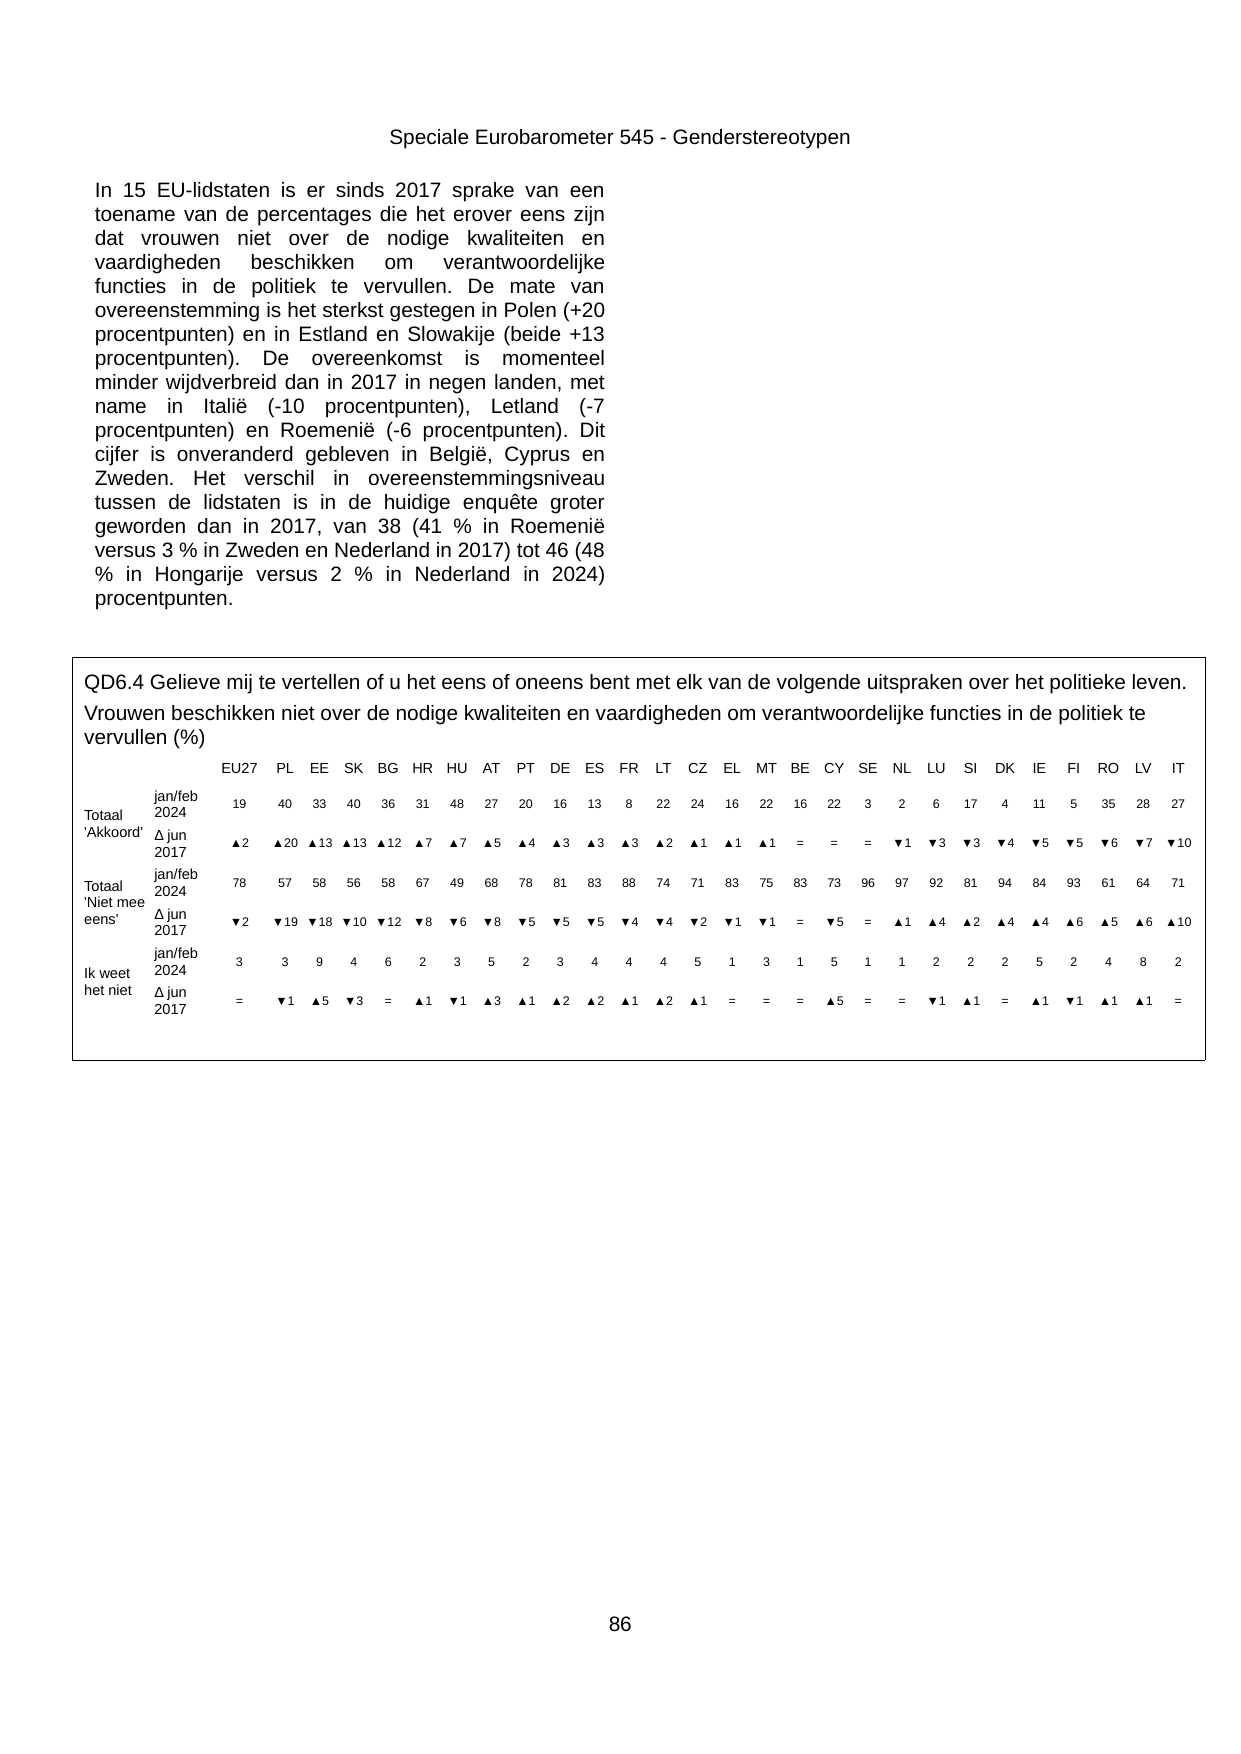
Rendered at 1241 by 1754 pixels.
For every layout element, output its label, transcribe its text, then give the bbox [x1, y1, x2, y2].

table_cell ▲1 [680, 981, 715, 1021]
table_cell 4 [1091, 942, 1126, 981]
table_cell = [885, 981, 919, 1021]
table_cell = [371, 981, 405, 1021]
table_cell ▲10 [1160, 903, 1196, 942]
table_cell CZ [680, 752, 715, 784]
table_cell ▼1 [715, 903, 749, 942]
table_cell ▼4 [646, 903, 680, 942]
table_cell 13 [577, 784, 612, 824]
table_cell SK [336, 752, 371, 784]
table_cell 67 [405, 863, 440, 902]
table_cell 5 [1022, 942, 1056, 981]
table_cell Δ jun 2017 [151, 903, 211, 942]
table_cell 78 [211, 863, 268, 902]
table_cell 56 [336, 863, 371, 902]
table_cell 27 [474, 784, 508, 824]
table_cell = [1160, 981, 1196, 1021]
table_cell ▲1 [509, 981, 543, 1021]
table_cell 64 [1126, 863, 1160, 902]
table_cell 84 [1022, 863, 1056, 902]
table_cell = [851, 903, 884, 942]
table_cell ▼12 [371, 903, 405, 942]
table_cell ▲13 [302, 824, 336, 863]
table_cell PL [268, 752, 302, 784]
table_cell ▼1 [919, 981, 953, 1021]
table_cell 16 [543, 784, 577, 824]
table_cell 8 [1126, 942, 1160, 981]
table_cell Δ jun 2017 [151, 824, 211, 863]
table_cell 35 [1091, 784, 1126, 824]
table_cell 73 [817, 863, 851, 902]
table_cell ▲5 [817, 981, 851, 1021]
table_cell DK [988, 752, 1022, 784]
table_cell ▲2 [953, 903, 988, 942]
table_cell ▲2 [646, 981, 680, 1021]
table_cell ▼5 [577, 903, 612, 942]
table_cell ▼1 [1056, 981, 1091, 1021]
table_cell ▼1 [268, 981, 302, 1021]
table_cell IT [1160, 752, 1196, 784]
table_cell ▲2 [211, 824, 268, 863]
table_cell SI [953, 752, 988, 784]
table_cell ▲4 [1022, 903, 1056, 942]
table_cell = [988, 981, 1022, 1021]
table_cell ▲4 [988, 903, 1022, 942]
table_cell PT [509, 752, 543, 784]
table_cell ▲1 [1126, 981, 1160, 1021]
table_cell 92 [919, 863, 953, 902]
table_cell 3 [268, 942, 302, 981]
table_cell ▲1 [953, 981, 988, 1021]
table_cell FR [612, 752, 646, 784]
table_cell 2 [919, 942, 953, 981]
table_cell 88 [612, 863, 646, 902]
table_cell jan/feb 2024 [151, 784, 211, 824]
table_cell 1 [715, 942, 749, 981]
table_cell 40 [268, 784, 302, 824]
table_cell ▲5 [474, 824, 508, 863]
table_cell 33 [302, 784, 336, 824]
table_cell 8 [612, 784, 646, 824]
table_cell 4 [577, 942, 612, 981]
table_cell ▲3 [577, 824, 612, 863]
table_cell 71 [680, 863, 715, 902]
table_cell ▼5 [817, 903, 851, 942]
table_cell 3 [749, 942, 783, 981]
table_cell 71 [1160, 863, 1196, 902]
table_cell ▲4 [509, 824, 543, 863]
table_cell ▼2 [680, 903, 715, 942]
table_cell = [784, 903, 817, 942]
table_cell SE [851, 752, 884, 784]
table_cell ▲3 [543, 824, 577, 863]
table_cell 58 [371, 863, 405, 902]
table_cell 6 [919, 784, 953, 824]
table_cell ▲5 [1091, 903, 1126, 942]
table_cell 20 [509, 784, 543, 824]
table_cell 5 [817, 942, 851, 981]
table_cell CY [817, 752, 851, 784]
table_cell [151, 752, 211, 784]
table_cell = [784, 824, 817, 863]
table_cell ▲5 [302, 981, 336, 1021]
table_cell 3 [543, 942, 577, 981]
table_cell ▼8 [474, 903, 508, 942]
table_cell 40 [336, 784, 371, 824]
table_cell ES [577, 752, 612, 784]
table_cell RO [1091, 752, 1126, 784]
table_cell ▲1 [612, 981, 646, 1021]
table_cell ▲7 [405, 824, 440, 863]
table_cell ▲1 [680, 824, 715, 863]
table_cell 81 [543, 863, 577, 902]
table_cell 1 [851, 942, 884, 981]
table_cell Ik weet het niet [81, 942, 151, 1021]
table_cell ▼1 [885, 824, 919, 863]
table_cell 81 [953, 863, 988, 902]
table_cell 83 [715, 863, 749, 902]
table_cell 2 [885, 784, 919, 824]
table_cell = [749, 981, 783, 1021]
table_cell 75 [749, 863, 783, 902]
table_cell 36 [371, 784, 405, 824]
table_cell LU [919, 752, 953, 784]
table_cell ▼3 [336, 981, 371, 1021]
table_cell 5 [1056, 784, 1091, 824]
table_cell ▼1 [440, 981, 474, 1021]
table_cell HU [440, 752, 474, 784]
table_cell = [851, 981, 884, 1021]
table_cell ▼8 [405, 903, 440, 942]
table_header QD6.4 Gelieve mij te vertellen of u het eens of oneens bent met elk van de volgende uitspraken over het politieke leven. [81, 666, 1196, 698]
table_cell 1 [784, 942, 817, 981]
table_cell 78 [509, 863, 543, 902]
table_cell 93 [1056, 863, 1091, 902]
table_cell FI [1056, 752, 1091, 784]
table_cell Δ jun 2017 [151, 981, 211, 1021]
table_cell 57 [268, 863, 302, 902]
table_cell ▼10 [336, 903, 371, 942]
table_cell ▼5 [509, 903, 543, 942]
table_cell ▼4 [612, 903, 646, 942]
table_cell LT [646, 752, 680, 784]
table_cell 31 [405, 784, 440, 824]
table_cell ▼19 [268, 903, 302, 942]
table_cell 4 [646, 942, 680, 981]
table_cell 24 [680, 784, 715, 824]
table_cell 9 [302, 942, 336, 981]
table_cell BE [784, 752, 817, 784]
table_cell [81, 752, 151, 784]
table_cell ▲1 [405, 981, 440, 1021]
table_cell ▼5 [1022, 824, 1056, 863]
table_cell 22 [817, 784, 851, 824]
table_cell 61 [1091, 863, 1126, 902]
table_cell ▼18 [302, 903, 336, 942]
table_cell 19 [211, 784, 268, 824]
table_cell EE [302, 752, 336, 784]
table_cell 4 [336, 942, 371, 981]
table_cell ▼3 [953, 824, 988, 863]
table_cell ▲1 [749, 824, 783, 863]
table_cell 3 [440, 942, 474, 981]
table_cell 68 [474, 863, 508, 902]
table_cell ▲4 [919, 903, 953, 942]
table_cell = [784, 981, 817, 1021]
table_cell Totaal 'Akkoord' [81, 784, 151, 863]
table_cell 3 [211, 942, 268, 981]
table_cell 17 [953, 784, 988, 824]
table_cell ▼2 [211, 903, 268, 942]
table_cell 4 [988, 784, 1022, 824]
table_cell 6 [371, 942, 405, 981]
table_cell 27 [1160, 784, 1196, 824]
table_cell BG [371, 752, 405, 784]
table_cell 58 [302, 863, 336, 902]
table_cell jan/feb 2024 [151, 863, 211, 902]
table_cell MT [749, 752, 783, 784]
table_cell 22 [749, 784, 783, 824]
table_cell ▲20 [268, 824, 302, 863]
table_cell = [715, 981, 749, 1021]
table_cell ▲1 [885, 903, 919, 942]
table_cell 48 [440, 784, 474, 824]
table_cell 2 [1160, 942, 1196, 981]
table_cell ▲2 [543, 981, 577, 1021]
table_cell DE [543, 752, 577, 784]
table_cell 74 [646, 863, 680, 902]
table_cell 16 [715, 784, 749, 824]
table_cell ▼5 [1056, 824, 1091, 863]
table_cell 97 [885, 863, 919, 902]
table_cell HR [405, 752, 440, 784]
table_cell jan/feb 2024 [151, 942, 211, 981]
table_cell ▲6 [1056, 903, 1091, 942]
table_cell ▼3 [919, 824, 953, 863]
table_cell EL [715, 752, 749, 784]
table_cell ▲13 [336, 824, 371, 863]
table_cell ▲1 [1091, 981, 1126, 1021]
table_cell ▼6 [1091, 824, 1126, 863]
table_cell 96 [851, 863, 884, 902]
table_cell 2 [509, 942, 543, 981]
table_cell ▲1 [715, 824, 749, 863]
text In 15 EU-lidstaten is er sinds 2017 sprake van een toename van de percentages die het erover eens zijn dat vrouwen niet over de nodige kwaliteiten en vaardigheden beschikken om verantwoordelijke functies in de politiek te vervullen. De mate van overeenstemming is het sterkst gestegen in Polen (+20 procentpunten) en in Estland en Slowakije (beide +13 procentpunten). De overeenkomst is momenteel minder wijdverbreid dan in 2017 in negen landen, met name in Italië (-10 procentpunten), Letland (-7 procentpunten) en Roemenië (-6 procentpunten). Dit cijfer is onveranderd gebleven in België, Cyprus en Zweden. Het verschil in overeenstemmingsniveau tussen de lidstaten is in de huidige enquête groter geworden dan in 2017, van 38 (41 % in Roemenië versus 3 % in Zweden en Nederland in 2017) tot 46 (48 % in Hongarije versus 2 % in Nederland in 2024) procentpunten. [94, 178, 605, 609]
table_cell ▲12 [371, 824, 405, 863]
table_cell 2 [953, 942, 988, 981]
table_cell ▲6 [1126, 903, 1160, 942]
table_cell = [851, 824, 884, 863]
table_cell 16 [784, 784, 817, 824]
table_cell ▲3 [612, 824, 646, 863]
table_cell ▼1 [749, 903, 783, 942]
table_cell EU27 [211, 752, 268, 784]
table_cell 2 [988, 942, 1022, 981]
table_cell ▼6 [440, 903, 474, 942]
table_cell ▲1 [1022, 981, 1056, 1021]
table_cell 4 [612, 942, 646, 981]
table_cell 49 [440, 863, 474, 902]
table_cell ▼4 [988, 824, 1022, 863]
table_cell ▼7 [1126, 824, 1160, 863]
table_cell NL [885, 752, 919, 784]
table_cell ▲7 [440, 824, 474, 863]
table_cell 11 [1022, 784, 1056, 824]
table_cell 94 [988, 863, 1022, 902]
table_cell 83 [577, 863, 612, 902]
table_cell AT [474, 752, 508, 784]
table_cell 5 [474, 942, 508, 981]
table_cell 83 [784, 863, 817, 902]
table_cell 28 [1126, 784, 1160, 824]
table_cell IE [1022, 752, 1056, 784]
table_cell 1 [885, 942, 919, 981]
table_cell ▲2 [646, 824, 680, 863]
table_cell 3 [851, 784, 884, 824]
table_cell ▲2 [577, 981, 612, 1021]
table_cell ▼10 [1160, 824, 1196, 863]
table_cell 22 [646, 784, 680, 824]
table_cell Totaal 'Niet mee eens' [81, 863, 151, 942]
table_cell ▼5 [543, 903, 577, 942]
table_cell LV [1126, 752, 1160, 784]
table_cell Vrouwen beschikken niet over de nodige kwaliteiten en vaardigheden om verantwoordelijke functies in de politiek te vervullen (%) [81, 698, 1196, 752]
table_cell 2 [1056, 942, 1091, 981]
table_cell ▲3 [474, 981, 508, 1021]
table_cell 5 [680, 942, 715, 981]
table_cell = [211, 981, 268, 1021]
table_cell = [817, 824, 851, 863]
table_cell 2 [405, 942, 440, 981]
